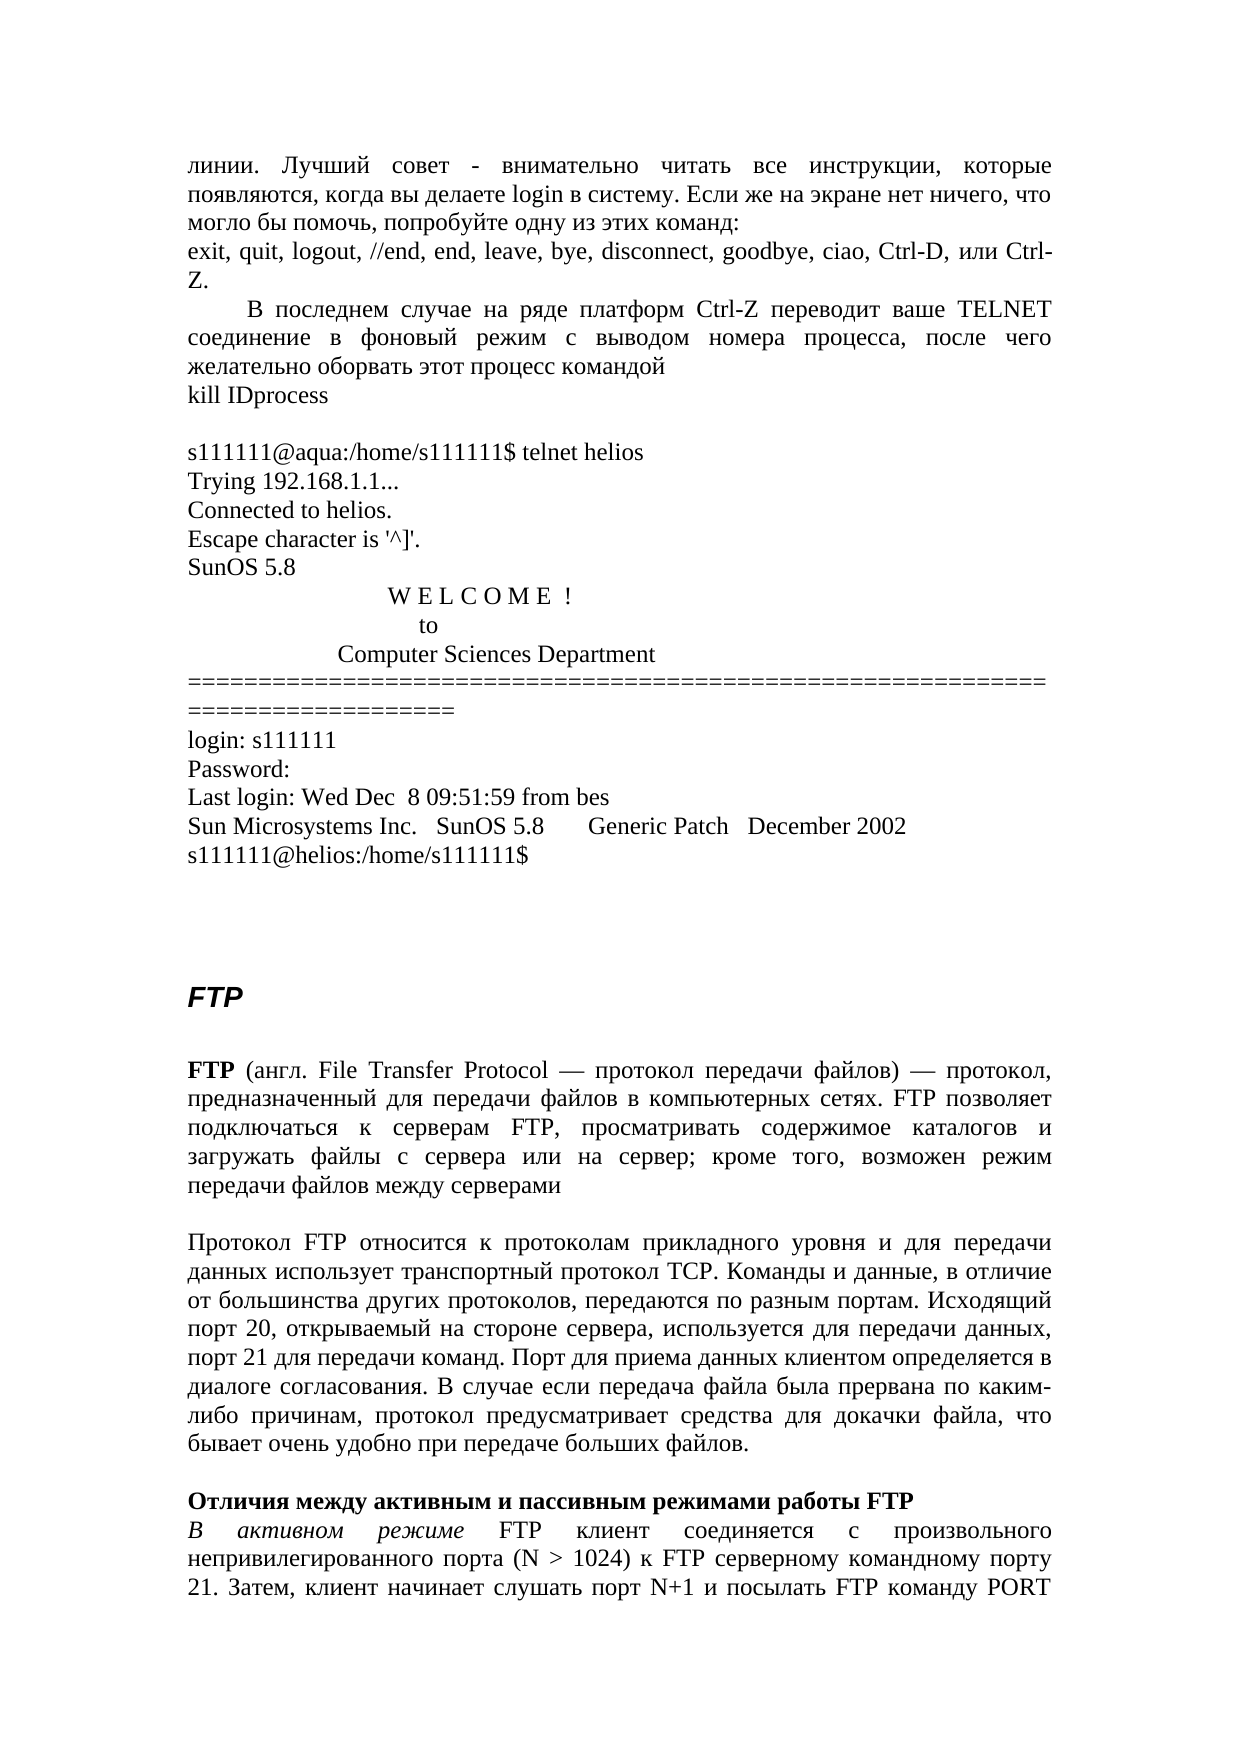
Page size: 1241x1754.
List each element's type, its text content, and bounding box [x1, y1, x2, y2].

text Last login: Wed Dec 8 09:51:59 from bes [187, 782, 1053, 811]
text login: s111111 [187, 725, 1053, 754]
text В последнем случае на ряде платформ Ctrl-Z переводит ваше TELNET соединение в фоновый режим с выводом номера процесса, после чего желательно оборвать этот процесс командой [187, 294, 1053, 380]
text to [187, 610, 1053, 639]
text Trying 192.168.1.1... [187, 466, 1053, 495]
text ================================================================================ [187, 667, 1053, 725]
text Connected to helios. [187, 495, 1053, 524]
text SunOS 5.8 [187, 552, 1053, 581]
text Протокол FTP относится к протоколам прикладного уровня и для передачи данных использует транспортный протокол TCP. Команды и данные, в отличие от большинства других протоколов, передаются по разным портам. Исходящий порт 20, открываемый на стороне сервера, используется для передачи данных, порт 21 для передачи команд. Порт для приема данных клиентом определяется в диалоге согласования. В случае если передача файла была прервана по каким-либо причинам, протокол предусматривает средства для докачки файла, что бывает очень удобно при передаче больших файлов. [187, 1227, 1053, 1457]
text s111111@helios:/home/s111111$ [187, 840, 1053, 869]
text В активном режиме FTP клиент соединяется с произвольного непривилегированного порта (N > 1024) к FTP серверному командному порту 21. Затем, клиент начинает слушать порт N+1 и посылать FTP команду PORT [187, 1515, 1053, 1601]
text линии. Лучший совет - внимательно читать все инструкции, которые появляются, когда вы делаете login в систему. Если же на экране нет ничего, что могло бы помочь, попробуйте одну из этих команд: [187, 150, 1053, 236]
text Отличия между активным и пассивным режимами работы FTP [187, 1486, 1053, 1515]
text exit, quit, logout, //end, end, leave, bye, disconnect, goodbye, ciao, Ctrl-D, или Ctrl-Z. [187, 236, 1053, 294]
text Sun Microsystems Inc. SunOS 5.8 Generic Patch December 2002 [187, 811, 1053, 840]
text FTP (англ. File Transfer Protocol — протокол передачи файлов) — протокол, предназначенный для передачи файлов в компьютерных сетях. FTP позволяет подключаться к серверам FTP, просматривать содержимое каталогов и загружать файлы с сервера или на сервер; кроме того, возможен режим передачи файлов между серверами [187, 1055, 1053, 1198]
text kill IDprocess [187, 380, 1053, 409]
text Password: [187, 754, 1053, 782]
text Escape character is '^]'. [187, 524, 1053, 552]
text Computer Sciences Department [187, 639, 1053, 667]
text FTP [187, 980, 1053, 1013]
text W E L C O M E ! [187, 581, 1053, 610]
text s111111@aqua:/home/s111111$ telnet helios [187, 437, 1053, 466]
